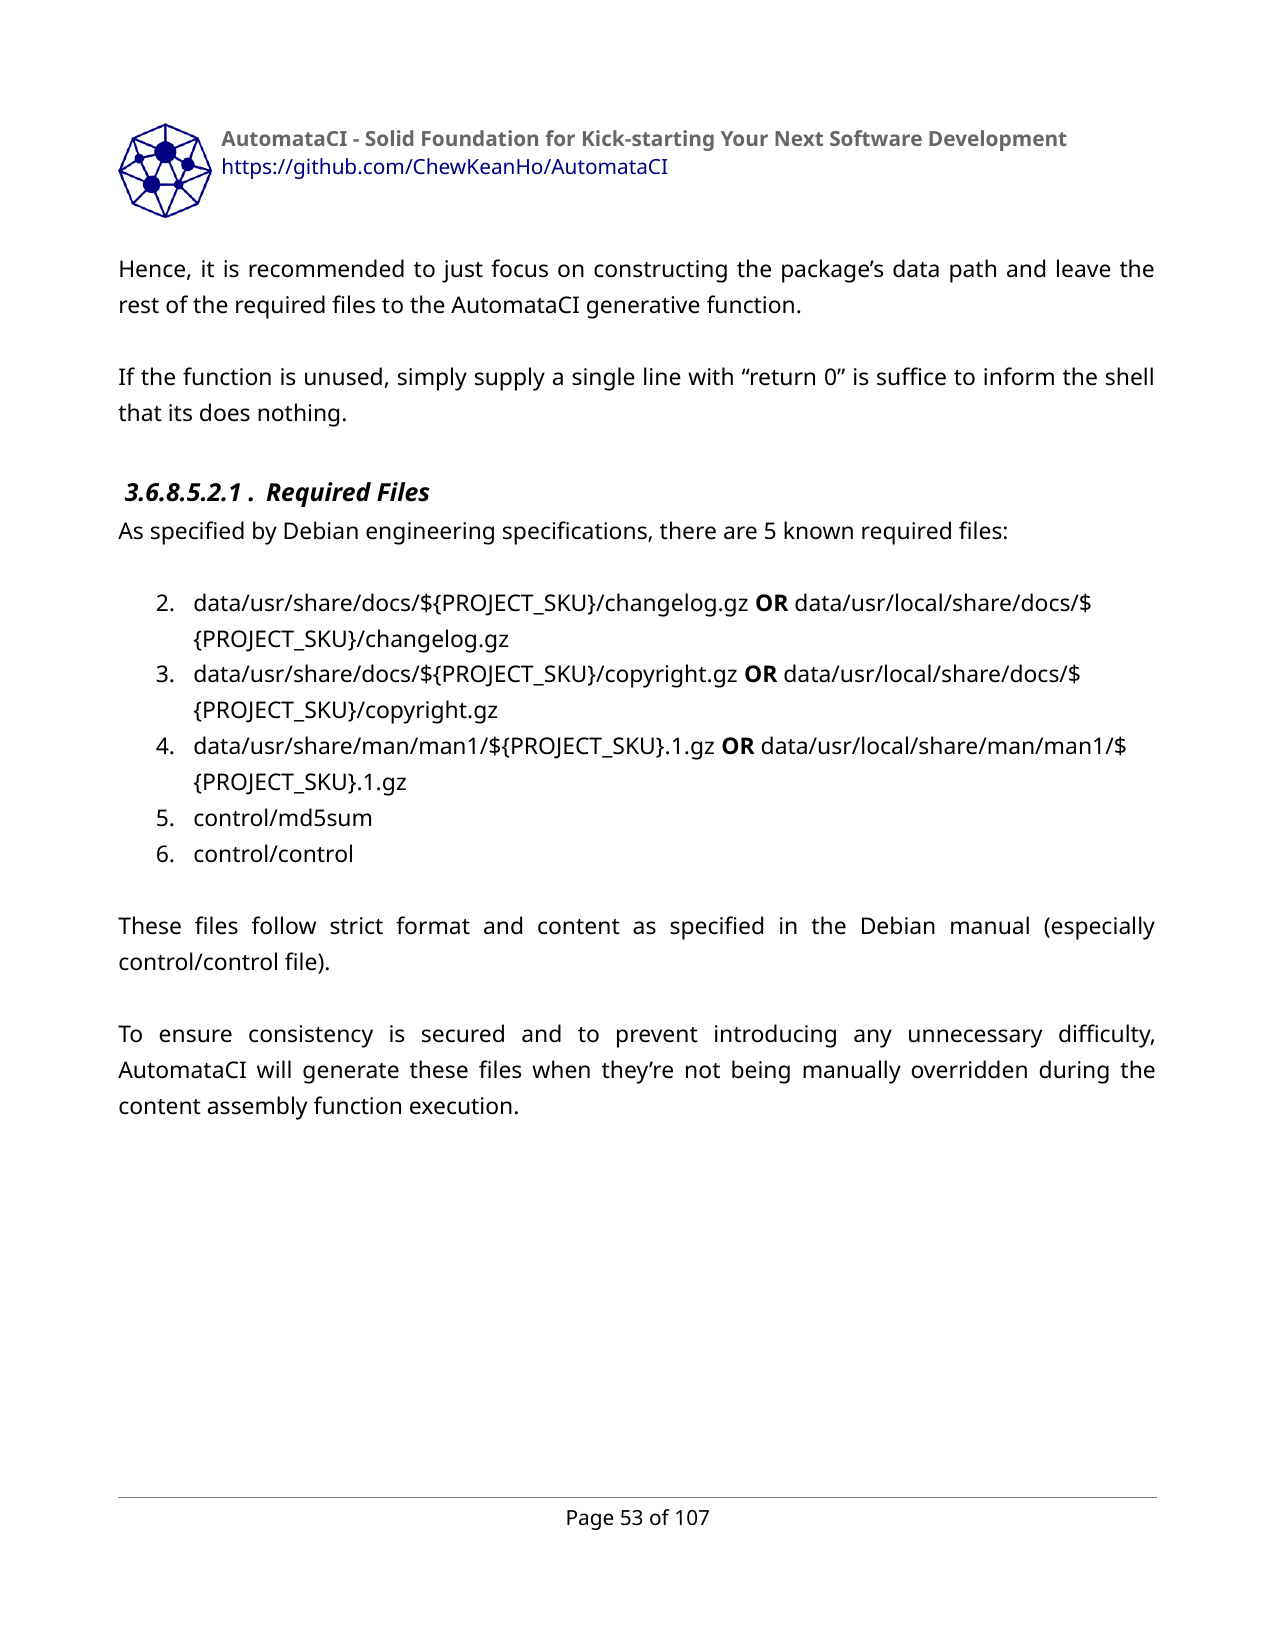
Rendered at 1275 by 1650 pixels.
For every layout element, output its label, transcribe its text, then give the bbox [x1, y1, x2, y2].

text If the function is unused, simply supply a single line with “return 0” is suffice to inform the shell that its does nothing. [118, 361, 1157, 428]
list data/usr/share/docs/${PROJECT_SKU}/changelog.gz OR data/usr/local/share/docs/${PROJECT_SKU}/changelog.gz [156, 587, 1157, 654]
list control/control [156, 838, 1157, 869]
text To ensure consistency is secured and to prevent introducing any unnecessary difficulty, AutomataCI will generate these files when they’re not being manually overridden during the content assembly function execution. [118, 1018, 1157, 1121]
text These files follow strict format and content as specified in the Debian manual (especially control/control file). [118, 910, 1157, 977]
list data/usr/share/docs/${PROJECT_SKU}/copyright.gz OR data/usr/local/share/docs/${PROJECT_SKU}/copyright.gz [156, 658, 1157, 726]
picture [118, 123, 212, 218]
text As specified by Debian engineering specifications, there are 5 known required files: [118, 515, 1157, 546]
text Hence, it is recommended to just focus on constructing the package’s data path and leave the rest of the required files to the AutomataCI generative function. [118, 253, 1157, 320]
list data/usr/share/man/man1/${PROJECT_SKU}.1.gz OR data/usr/local/share/man/man1/${PROJECT_SKU}.1.gz [156, 730, 1157, 797]
subtitle Required Files [118, 475, 1157, 508]
list control/md5sum [156, 802, 1157, 833]
